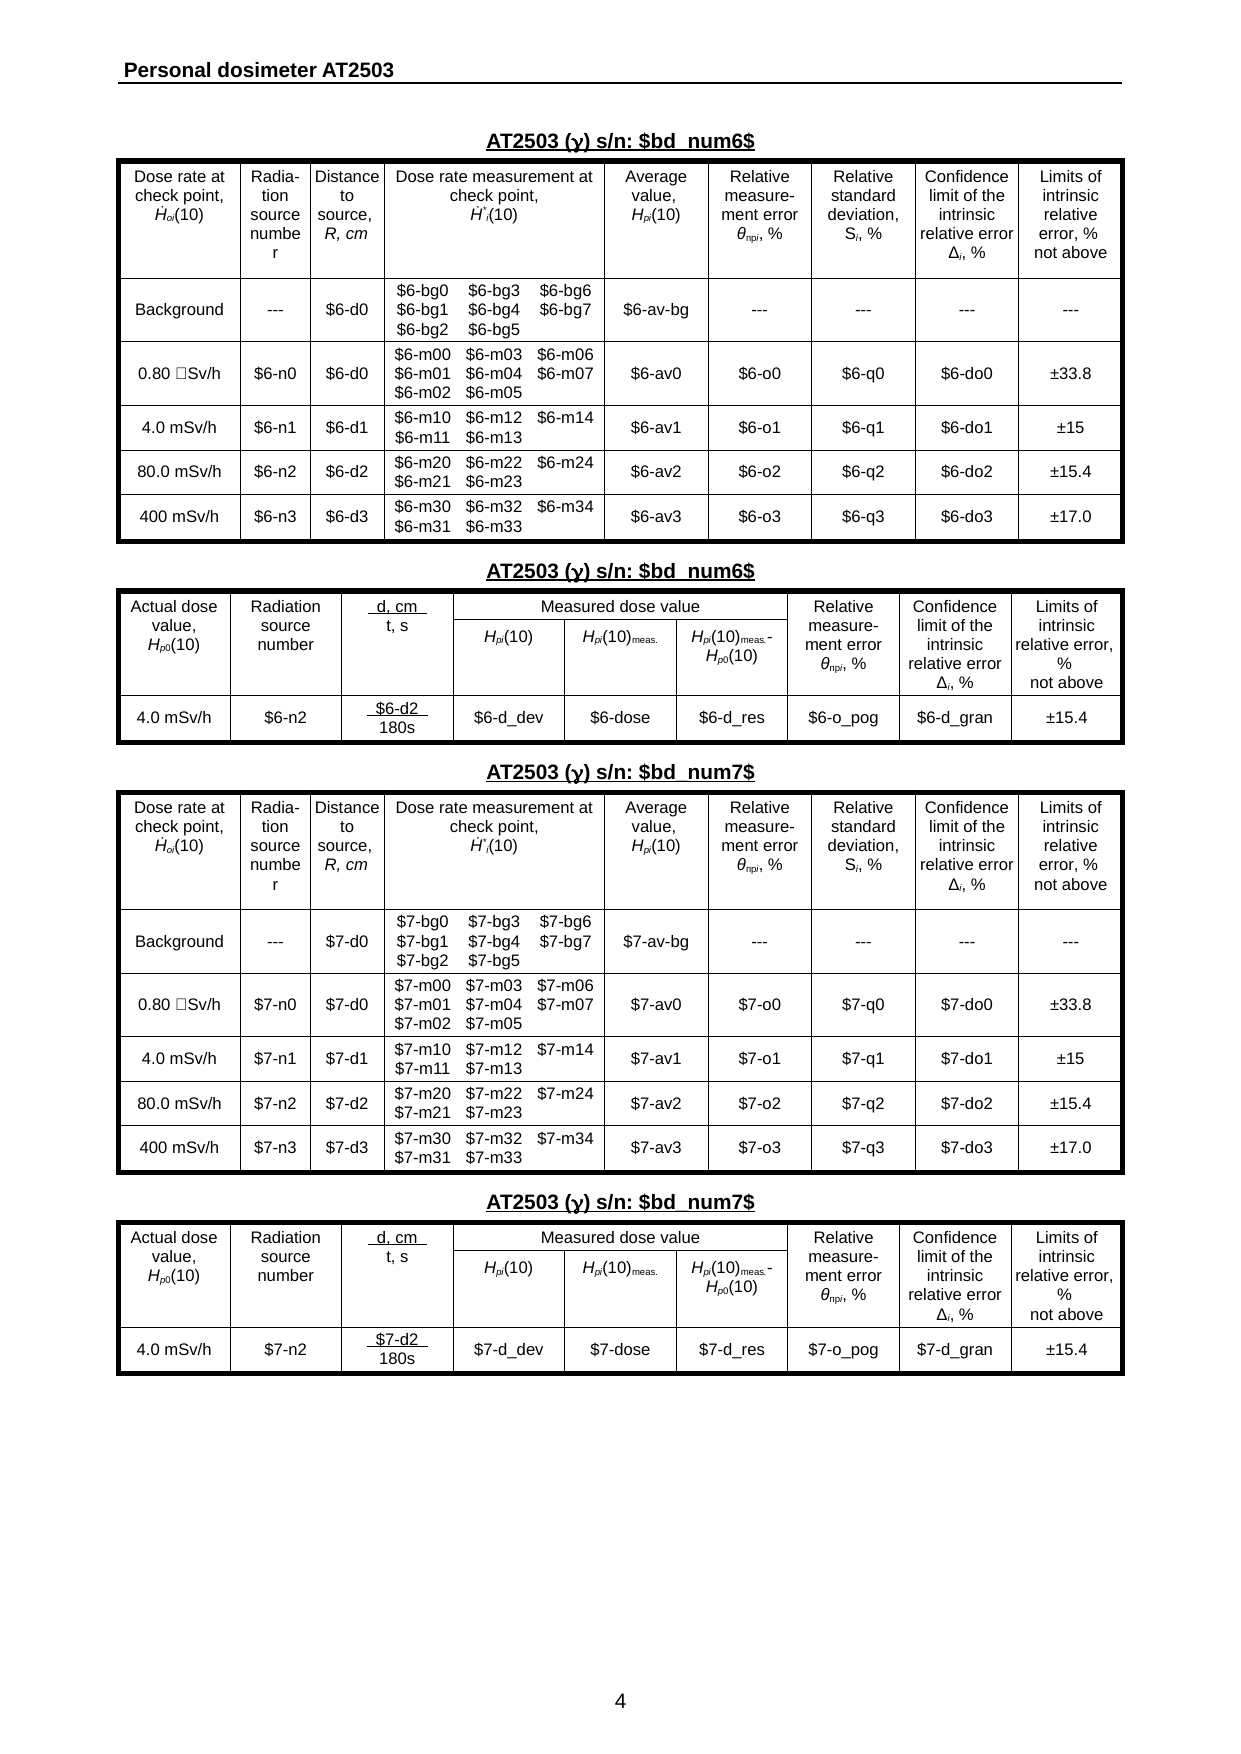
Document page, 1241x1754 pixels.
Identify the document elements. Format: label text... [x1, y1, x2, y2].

table_cell Confidence limit of the intrinsic relative error Δi, % [916, 164, 1018, 278]
table_cell Limits of intrinsic relative error, % not above [1012, 1225, 1120, 1327]
table_cell $7-n0 [241, 974, 310, 1036]
table_cell Limits of intrinsic relative error, % not above [1019, 795, 1120, 909]
table_cell --- [241, 279, 310, 341]
table_cell 0.80 Sv/h [121, 342, 240, 405]
table_cell Hpi(10)meas.-Hp0(10) [677, 1251, 787, 1327]
table_cell --- [1019, 279, 1120, 341]
table_cell $7-n2 [231, 1328, 341, 1371]
table_cell --- [709, 279, 811, 341]
table_header AT2503 () s/n: $bd_num6$ [118, 544, 1122, 588]
table_cell ±15 [1019, 1037, 1120, 1081]
table_cell $7-d0 [311, 910, 384, 973]
table_cell Average value, Hpi(10) [605, 795, 708, 909]
table_cell $7-bg0 $7-bg1 $7-bg2 $7-bg3 $7-bg4 $7-bg5 $7-bg6 $7-bg7 [385, 910, 604, 973]
table_cell ±15.4 [1012, 696, 1120, 740]
table_cell Distance to source, R, сm [311, 164, 384, 278]
table_cell 80.0 mSv/h [121, 1082, 240, 1125]
table_cell $6-n2 [241, 451, 310, 494]
table_cell $6-o0 [709, 342, 811, 405]
table_cell $7-n3 [241, 1126, 310, 1170]
table_cell Measured dose value [454, 594, 787, 619]
table_cell ±33.8 [1019, 342, 1120, 405]
table_cell $6-n0 [241, 342, 310, 405]
table_cell Relative measure-ment error θпрi, % [788, 594, 899, 695]
table_cell $6-q2 [812, 451, 915, 494]
table_cell $6-av2 [605, 451, 708, 494]
table_cell $6-dose [565, 696, 676, 740]
table_cell Background [121, 910, 240, 973]
table_cell 80.0 mSv/h [121, 451, 240, 494]
table_cell Dose rate at check point, Ḣoi(10) [121, 795, 240, 909]
table_cell $7-d2 180s [342, 1328, 453, 1371]
table_cell Dose rate measurement at check point, Ḣ*i(10) [385, 795, 604, 909]
table_header AT2503 () s/n: $bd_num7$ [118, 745, 1122, 789]
table_cell 4.0 mSv/h [121, 1328, 230, 1371]
table_cell ±17.0 [1019, 495, 1120, 538]
table_cell $7-d1 [311, 1037, 384, 1081]
table_cell Relative standard deviation, Si, % [812, 164, 915, 278]
table_cell $6-av0 [605, 342, 708, 405]
table_cell --- [916, 910, 1018, 973]
table_cell Confidence limit of the intrinsic relative error Δi, % [900, 1225, 1011, 1327]
table_cell Hpi(10)meas. [565, 620, 676, 695]
table_cell Relative measure-ment error θпрi, % [709, 795, 811, 909]
table_header AT2503 () s/n: $bd_num7$ [118, 1175, 1122, 1219]
table_cell --- [812, 279, 915, 341]
table_cell --- [812, 910, 915, 973]
table_cell $7-d0 [311, 974, 384, 1036]
table_cell $7-av3 [605, 1126, 708, 1170]
table_cell ±17.0 [1019, 1126, 1120, 1170]
table_cell $6-d1 [311, 406, 384, 449]
table_cell $6-d3 [311, 495, 384, 538]
table_cell $7-q1 [812, 1037, 915, 1081]
table_cell $6-o_pog [788, 696, 899, 740]
table_cell d, cm t, s [342, 594, 453, 695]
table_cell $6-q0 [812, 342, 915, 405]
table_cell $7-av2 [605, 1082, 708, 1125]
table_cell ±15.4 [1012, 1328, 1120, 1371]
table_cell $7-d_gran [900, 1328, 1011, 1371]
table_cell $7-av-bg [605, 910, 708, 973]
table_cell Distance to source, R, сm [311, 795, 384, 909]
table_cell 400 mSv/h [121, 495, 240, 538]
table_cell $6-bg0 $6-bg1 $6-bg2 $6-bg3 $6-bg4 $6-bg5 $6-bg6 $6-bg7 [385, 279, 604, 341]
table_cell Limits of intrinsic relative error, % not above [1012, 594, 1120, 695]
table_cell $6-n1 [241, 406, 310, 449]
table_cell ±15.4 [1019, 1082, 1120, 1125]
table_cell $7-n1 [241, 1037, 310, 1081]
table_cell $7-o2 [709, 1082, 811, 1125]
table_header AT2503 () s/n: $bd_num6$ [118, 114, 1122, 158]
table_cell Relative measure-ment error θпрi, % [788, 1225, 899, 1327]
table_cell Hpi(10) [454, 1251, 564, 1327]
table_cell Radiation source number [231, 1225, 341, 1327]
table_cell Actual dose value, Hp0(10) [121, 594, 230, 695]
table_cell $7-o1 [709, 1037, 811, 1081]
table_cell $7-q3 [812, 1126, 915, 1170]
table_cell $6-m00 $6-m01 $6-m02 $6-m03 $6-m04 $6-m05 $6-m06 $6-m07 [385, 342, 604, 405]
table_cell $6-d2 180s [342, 696, 453, 740]
table_cell $7-o_pog [788, 1328, 899, 1371]
table_cell $6-q1 [812, 406, 915, 449]
table_cell $7-m10 $7-m11 $7-m12 $7-m13 $7-m14 [385, 1037, 604, 1081]
table_cell $6-n3 [241, 495, 310, 538]
table_cell $7-do1 [916, 1037, 1018, 1081]
table_cell $6-o3 [709, 495, 811, 538]
table_cell $6-av3 [605, 495, 708, 538]
table_cell Average value, Hpi(10) [605, 164, 708, 278]
table_cell 4.0 mSv/h [121, 696, 230, 740]
table_cell $7-m30 $7-m31 $7-m32 $7-m33 $7-m34 [385, 1126, 604, 1170]
table_cell $6-d_gran [900, 696, 1011, 740]
table_cell 0.80 Sv/h [121, 974, 240, 1036]
table_cell $6-o2 [709, 451, 811, 494]
table_cell --- [709, 910, 811, 973]
table_cell --- [916, 279, 1018, 341]
table_cell --- [241, 910, 310, 973]
table_cell $6-do3 [916, 495, 1018, 538]
table_cell $7-d3 [311, 1126, 384, 1170]
table_cell $7-d2 [311, 1082, 384, 1125]
table_cell $7-do2 [916, 1082, 1018, 1125]
table_cell $6-do1 [916, 406, 1018, 449]
table_cell Actual dose value, Hp0(10) [121, 1225, 230, 1327]
table_cell $6-d0 [311, 342, 384, 405]
table_cell Radia-tion source number [241, 164, 310, 278]
table_cell Dose rate at check point, Ḣoi(10) [121, 164, 240, 278]
table_cell $6-d0 [311, 279, 384, 341]
table_cell $6-av-bg [605, 279, 708, 341]
table_cell $6-n2 [231, 696, 341, 740]
table_cell $7-av0 [605, 974, 708, 1036]
table_cell $6-m30 $6-m31 $6-m32 $6-m33 $6-m34 [385, 495, 604, 538]
table_cell Background [121, 279, 240, 341]
table_cell ±15 [1019, 406, 1120, 449]
table_cell 400 mSv/h [121, 1126, 240, 1170]
table_cell $6-av1 [605, 406, 708, 449]
table_cell 4.0 mSv/h [121, 1037, 240, 1081]
table_cell $7-o3 [709, 1126, 811, 1170]
table_cell Measured dose value [454, 1225, 787, 1250]
table_cell Relative measure-ment error θпрi, % [709, 164, 811, 278]
table_cell $7-m20 $7-m21 $7-m22 $7-m23 $7-m24 [385, 1082, 604, 1125]
table_cell $7-d_res [677, 1328, 787, 1371]
table_cell Confidence limit of the intrinsic relative error Δi, % [916, 795, 1018, 909]
table_cell Hpi(10)meas.-Hp0(10) [677, 620, 787, 695]
table_cell 4.0 mSv/h [121, 406, 240, 449]
table_cell ±15.4 [1019, 451, 1120, 494]
table_cell --- [1019, 910, 1120, 973]
table_cell Radiation source number [231, 594, 341, 695]
table_cell $7-do0 [916, 974, 1018, 1036]
table_cell Hpi(10) [454, 620, 564, 695]
table_cell $7-o0 [709, 974, 811, 1036]
table_cell $6-do2 [916, 451, 1018, 494]
table_cell $6-d_res [677, 696, 787, 740]
table_cell $6-d2 [311, 451, 384, 494]
table_cell $7-do3 [916, 1126, 1018, 1170]
table_cell $7-m00 $7-m01 $7-m02 $7-m03 $7-m04 $7-m05 $7-m06 $7-m07 [385, 974, 604, 1036]
table_cell Relative standard deviation, Si, % [812, 795, 915, 909]
table_cell Limits of intrinsic relative error, % not above [1019, 164, 1120, 278]
table_cell Confidence limit of the intrinsic relative error Δi, % [900, 594, 1011, 695]
table_cell $7-n2 [241, 1082, 310, 1125]
table_cell d, cm t, s [342, 1225, 453, 1327]
table_cell $6-m20 $6-m21 $6-m22 $6-m23 $6-m24 [385, 451, 604, 494]
table_cell $7-dose [565, 1328, 676, 1371]
table_cell $7-d_dev [454, 1328, 564, 1371]
table_cell $7-av1 [605, 1037, 708, 1081]
table_cell ±33.8 [1019, 974, 1120, 1036]
table_cell Radia-tion source number [241, 795, 310, 909]
table_cell $7-q0 [812, 974, 915, 1036]
table_cell $6-q3 [812, 495, 915, 538]
table_cell $6-m10 $6-m11 $6-m12 $6-m13 $6-m14 [385, 406, 604, 449]
table_cell $6-do0 [916, 342, 1018, 405]
table_cell $6-o1 [709, 406, 811, 449]
table_cell Hpi(10)meas. [565, 1251, 676, 1327]
table_cell Dose rate measurement at check point, Ḣ*i(10) [385, 164, 604, 278]
table_cell $7-q2 [812, 1082, 915, 1125]
table_cell $6-d_dev [454, 696, 564, 740]
